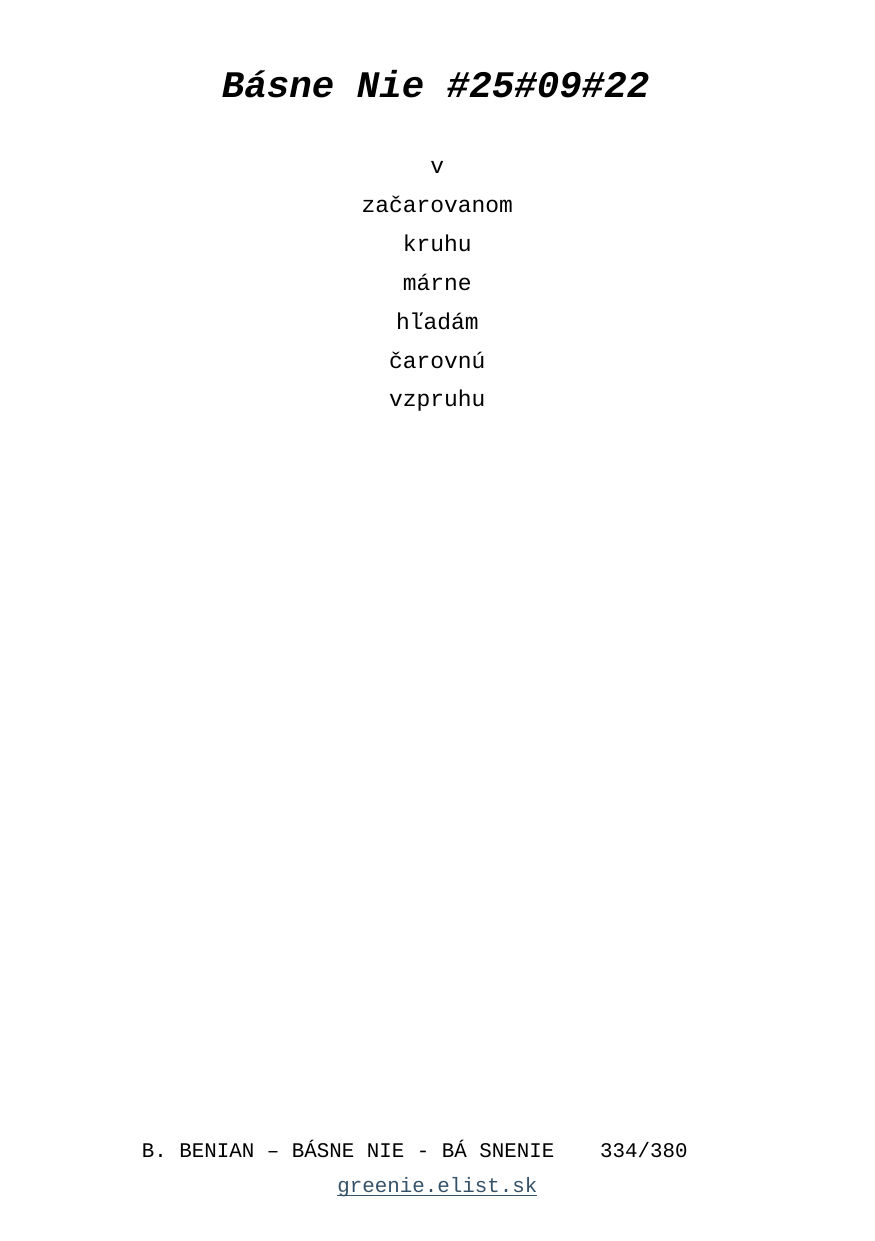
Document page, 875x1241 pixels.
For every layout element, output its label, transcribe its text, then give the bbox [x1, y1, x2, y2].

subtitle Básne Nie #25#09#22 [41, 66, 833, 109]
text v začarovanom kruhu márne hľadám čarovnú vzpruhu [41, 155, 833, 491]
